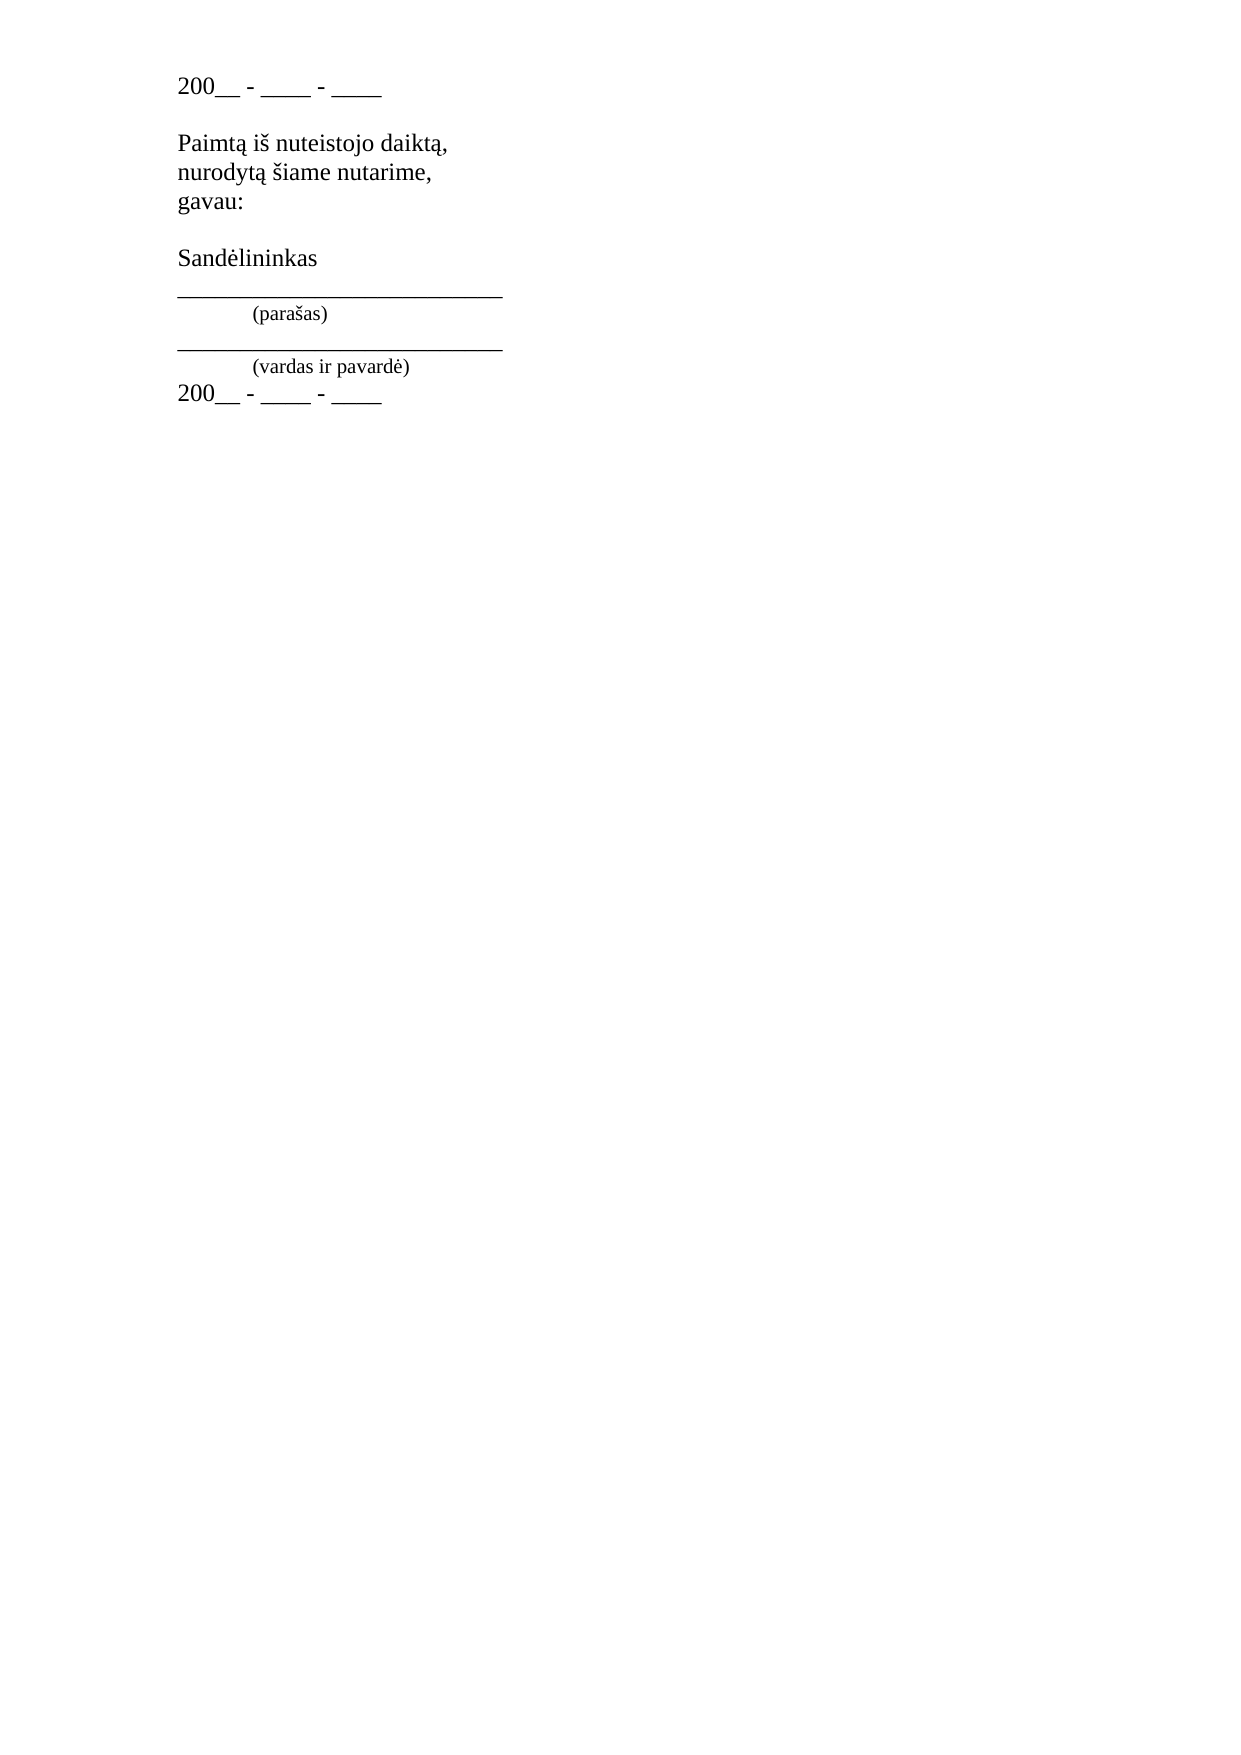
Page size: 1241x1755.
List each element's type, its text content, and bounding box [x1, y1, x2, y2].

text __________________________ [177, 325, 1181, 354]
text Sandėlininkas [177, 243, 1181, 272]
text Paimtą iš nuteistojo daiktą, [177, 128, 1181, 157]
text gavau: [177, 186, 1181, 214]
text 200__ - ____ - ____ [177, 71, 1181, 99]
text (vardas ir pavardė) [177, 354, 1181, 378]
text 200__ - ____ - ____ [177, 378, 1181, 406]
text nurodytą šiame nutarime, [177, 157, 1181, 186]
text (parašas) [177, 301, 1181, 325]
text __________________________ [177, 272, 1181, 301]
